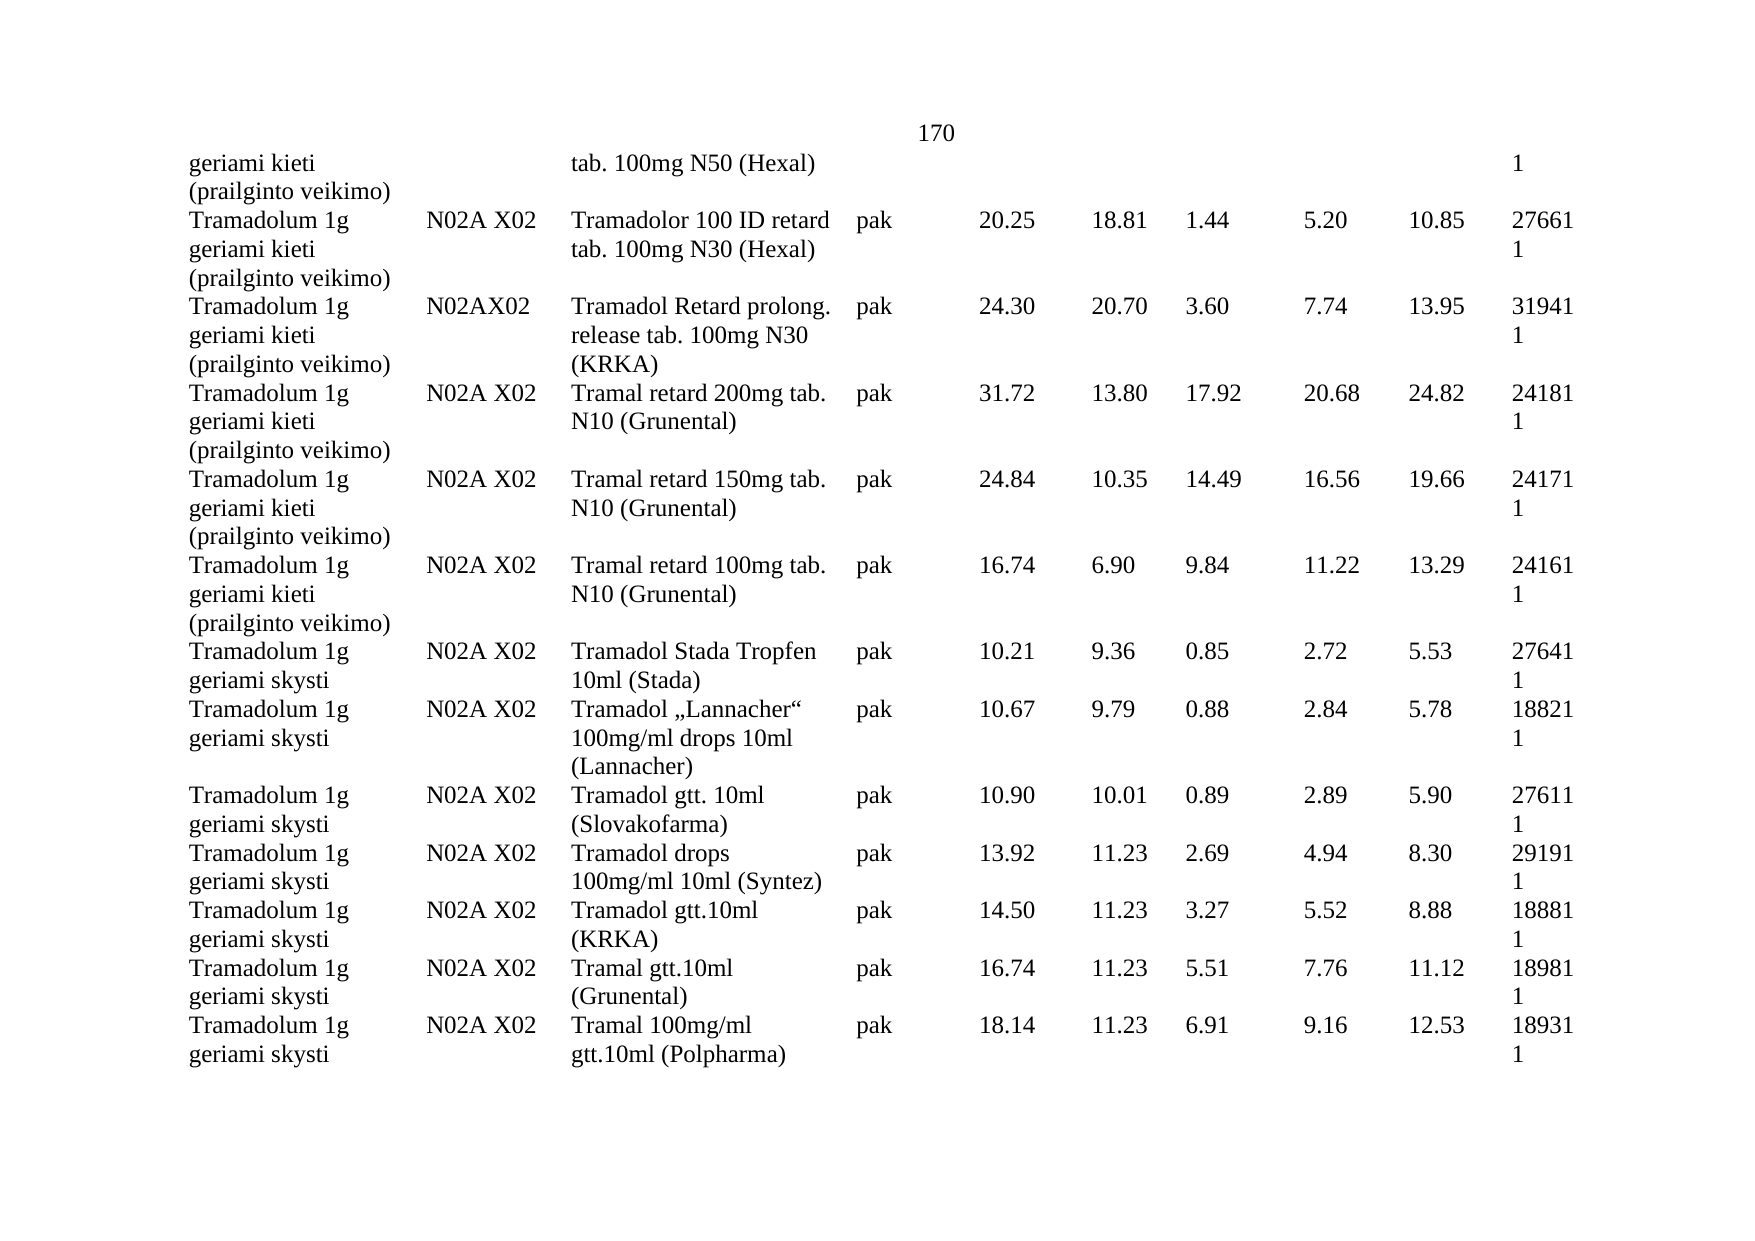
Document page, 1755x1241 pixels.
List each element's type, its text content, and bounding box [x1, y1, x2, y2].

table_cell Tramal retard 200mg tab. N10 (Grunental) [560, 378, 845, 464]
table_cell N02A X02 [415, 464, 559, 550]
table_cell [1293, 148, 1397, 205]
table_cell N02AX02 [415, 291, 559, 378]
table_cell pak [845, 464, 968, 550]
table_cell 189311 [1500, 1010, 1595, 1068]
table_cell pak [845, 780, 968, 838]
table_cell 5.51 [1174, 953, 1292, 1010]
table_cell 8.88 [1397, 895, 1500, 953]
table_cell [1174, 148, 1292, 205]
table_cell N02A X02 [415, 953, 559, 1010]
table_cell N02A X02 [415, 205, 559, 291]
table_cell 2.84 [1293, 694, 1397, 780]
table_cell Tramadol gtt. 10ml (Slovakofarma) [560, 780, 845, 838]
table_cell Tramadolum 1g geriami skysti [177, 780, 415, 838]
table_cell [968, 148, 1080, 205]
table_cell 10.35 [1080, 464, 1174, 550]
table_cell pak [845, 1010, 968, 1068]
table_cell 188211 [1500, 694, 1595, 780]
table_cell pak [845, 636, 968, 694]
table_cell Tramadol Retard prolong. release tab. 100mg N30 (KRKA) [560, 291, 845, 378]
table_cell Tramal 100mg/ml gtt.10ml (Polpharma) [560, 1010, 845, 1068]
table_cell 10.85 [1397, 205, 1500, 291]
table_cell 13.95 [1397, 291, 1500, 378]
table_cell 4.94 [1293, 838, 1397, 895]
table_cell pak [845, 953, 968, 1010]
table_cell 13.29 [1397, 550, 1500, 636]
table_cell 16.74 [968, 953, 1080, 1010]
table_cell 12.53 [1397, 1010, 1500, 1068]
table_cell pak [845, 291, 968, 378]
table_cell 319411 [1500, 291, 1595, 378]
table_cell Tramal retard 150mg tab. N10 (Grunental) [560, 464, 845, 550]
table_cell 5.78 [1397, 694, 1500, 780]
table_cell 276611 [1500, 205, 1595, 291]
table_cell 13.80 [1080, 378, 1174, 464]
table_cell pak [845, 895, 968, 953]
table_cell Tramadol gtt.10ml (KRKA) [560, 895, 845, 953]
table_cell 189811 [1500, 953, 1595, 1010]
table_cell Tramadol drops 100mg/ml 10ml (Syntez) [560, 838, 845, 895]
table_cell 13.92 [968, 838, 1080, 895]
table_cell Tramadol „Lannacher“ 100mg/ml drops 10ml (Lannacher) [560, 694, 845, 780]
table_cell 2.72 [1293, 636, 1397, 694]
table_cell 11.23 [1080, 953, 1174, 1010]
table_cell 11.23 [1080, 838, 1174, 895]
table_cell 0.85 [1174, 636, 1292, 694]
table_cell 11.22 [1293, 550, 1397, 636]
table_cell 276111 [1500, 780, 1595, 838]
table_cell N02A X02 [415, 550, 559, 636]
table_cell Tramadolum 1g geriami skysti [177, 636, 415, 694]
table_cell [1080, 148, 1174, 205]
table_cell 10.01 [1080, 780, 1174, 838]
table_cell 18.14 [968, 1010, 1080, 1068]
table_cell 20.68 [1293, 378, 1397, 464]
table_cell 14.50 [968, 895, 1080, 953]
table_cell 3.60 [1174, 291, 1292, 378]
table_cell geriami kieti (prailginto veikimo) [177, 148, 415, 205]
table_cell 9.84 [1174, 550, 1292, 636]
table_cell Tramadolum 1g geriami kieti (prailginto veikimo) [177, 205, 415, 291]
table_cell 16.56 [1293, 464, 1397, 550]
table_cell 6.91 [1174, 1010, 1292, 1068]
table_cell Tramadolum 1g geriami skysti [177, 838, 415, 895]
table_cell 20.25 [968, 205, 1080, 291]
table_cell Tramal retard 100mg tab. N10 (Grunental) [560, 550, 845, 636]
table_cell [845, 148, 968, 205]
table_cell 276411 [1500, 636, 1595, 694]
table_cell 16.74 [968, 550, 1080, 636]
table_cell 7.74 [1293, 291, 1397, 378]
table_cell Tramadolum 1g geriami skysti [177, 1010, 415, 1068]
table_cell pak [845, 378, 968, 464]
table_cell 14.49 [1174, 464, 1292, 550]
table_cell 20.70 [1080, 291, 1174, 378]
table_cell 241811 [1500, 378, 1595, 464]
table_cell pak [845, 838, 968, 895]
table_cell 5.90 [1397, 780, 1500, 838]
table_cell Tramadolum 1g geriami kieti (prailginto veikimo) [177, 291, 415, 378]
table_cell 11.12 [1397, 953, 1500, 1010]
table_cell N02A X02 [415, 1010, 559, 1068]
table_cell 18.81 [1080, 205, 1174, 291]
table_cell 0.88 [1174, 694, 1292, 780]
table_cell 1.44 [1174, 205, 1292, 291]
table_cell 1 [1500, 148, 1595, 205]
table_cell N02A X02 [415, 780, 559, 838]
table_cell 0.89 [1174, 780, 1292, 838]
table_cell 9.79 [1080, 694, 1174, 780]
table_cell 5.53 [1397, 636, 1500, 694]
table_cell pak [845, 550, 968, 636]
table_cell 10.67 [968, 694, 1080, 780]
table_cell N02A X02 [415, 895, 559, 953]
table_cell Tramadol Stada Tropfen 10ml (Stada) [560, 636, 845, 694]
table_cell N02A X02 [415, 378, 559, 464]
table_cell 5.20 [1293, 205, 1397, 291]
table_cell 24.30 [968, 291, 1080, 378]
table_cell Tramal gtt.10ml (Grunental) [560, 953, 845, 1010]
table_cell 9.16 [1293, 1010, 1397, 1068]
table_cell pak [845, 205, 968, 291]
table_cell 3.27 [1174, 895, 1292, 953]
table_cell 2.89 [1293, 780, 1397, 838]
table_cell 24.82 [1397, 378, 1500, 464]
table_cell N02A X02 [415, 636, 559, 694]
table_cell 11.23 [1080, 1010, 1174, 1068]
table_cell Tramadolum 1g geriami kieti (prailginto veikimo) [177, 378, 415, 464]
table_cell pak [845, 694, 968, 780]
table_cell 241711 [1500, 464, 1595, 550]
table_cell 8.30 [1397, 838, 1500, 895]
table_cell Tramadolum 1g geriami skysti [177, 694, 415, 780]
table_cell 11.23 [1080, 895, 1174, 953]
table_cell 10.90 [968, 780, 1080, 838]
table_cell tab. 100mg N50 (Hexal) [560, 148, 845, 205]
table_cell Tramadolum 1g geriami skysti [177, 953, 415, 1010]
table_cell 2.69 [1174, 838, 1292, 895]
table_cell 17.92 [1174, 378, 1292, 464]
table_cell Tramadolum 1g geriami skysti [177, 895, 415, 953]
table_cell Tramadolum 1g geriami kieti (prailginto veikimo) [177, 550, 415, 636]
table_cell [415, 148, 559, 205]
table_cell 5.52 [1293, 895, 1397, 953]
table_cell N02A X02 [415, 694, 559, 780]
table_cell 31.72 [968, 378, 1080, 464]
table_cell 19.66 [1397, 464, 1500, 550]
table_cell N02A X02 [415, 838, 559, 895]
table_cell Tramadolor 100 ID retard tab. 100mg N30 (Hexal) [560, 205, 845, 291]
table_cell 241611 [1500, 550, 1595, 636]
table_cell 188811 [1500, 895, 1595, 953]
table_cell 291911 [1500, 838, 1595, 895]
table_cell 10.21 [968, 636, 1080, 694]
table_cell 9.36 [1080, 636, 1174, 694]
table_cell [1397, 148, 1500, 205]
table_cell Tramadolum 1g geriami kieti (prailginto veikimo) [177, 464, 415, 550]
table_cell 24.84 [968, 464, 1080, 550]
table_cell 7.76 [1293, 953, 1397, 1010]
table_cell 6.90 [1080, 550, 1174, 636]
